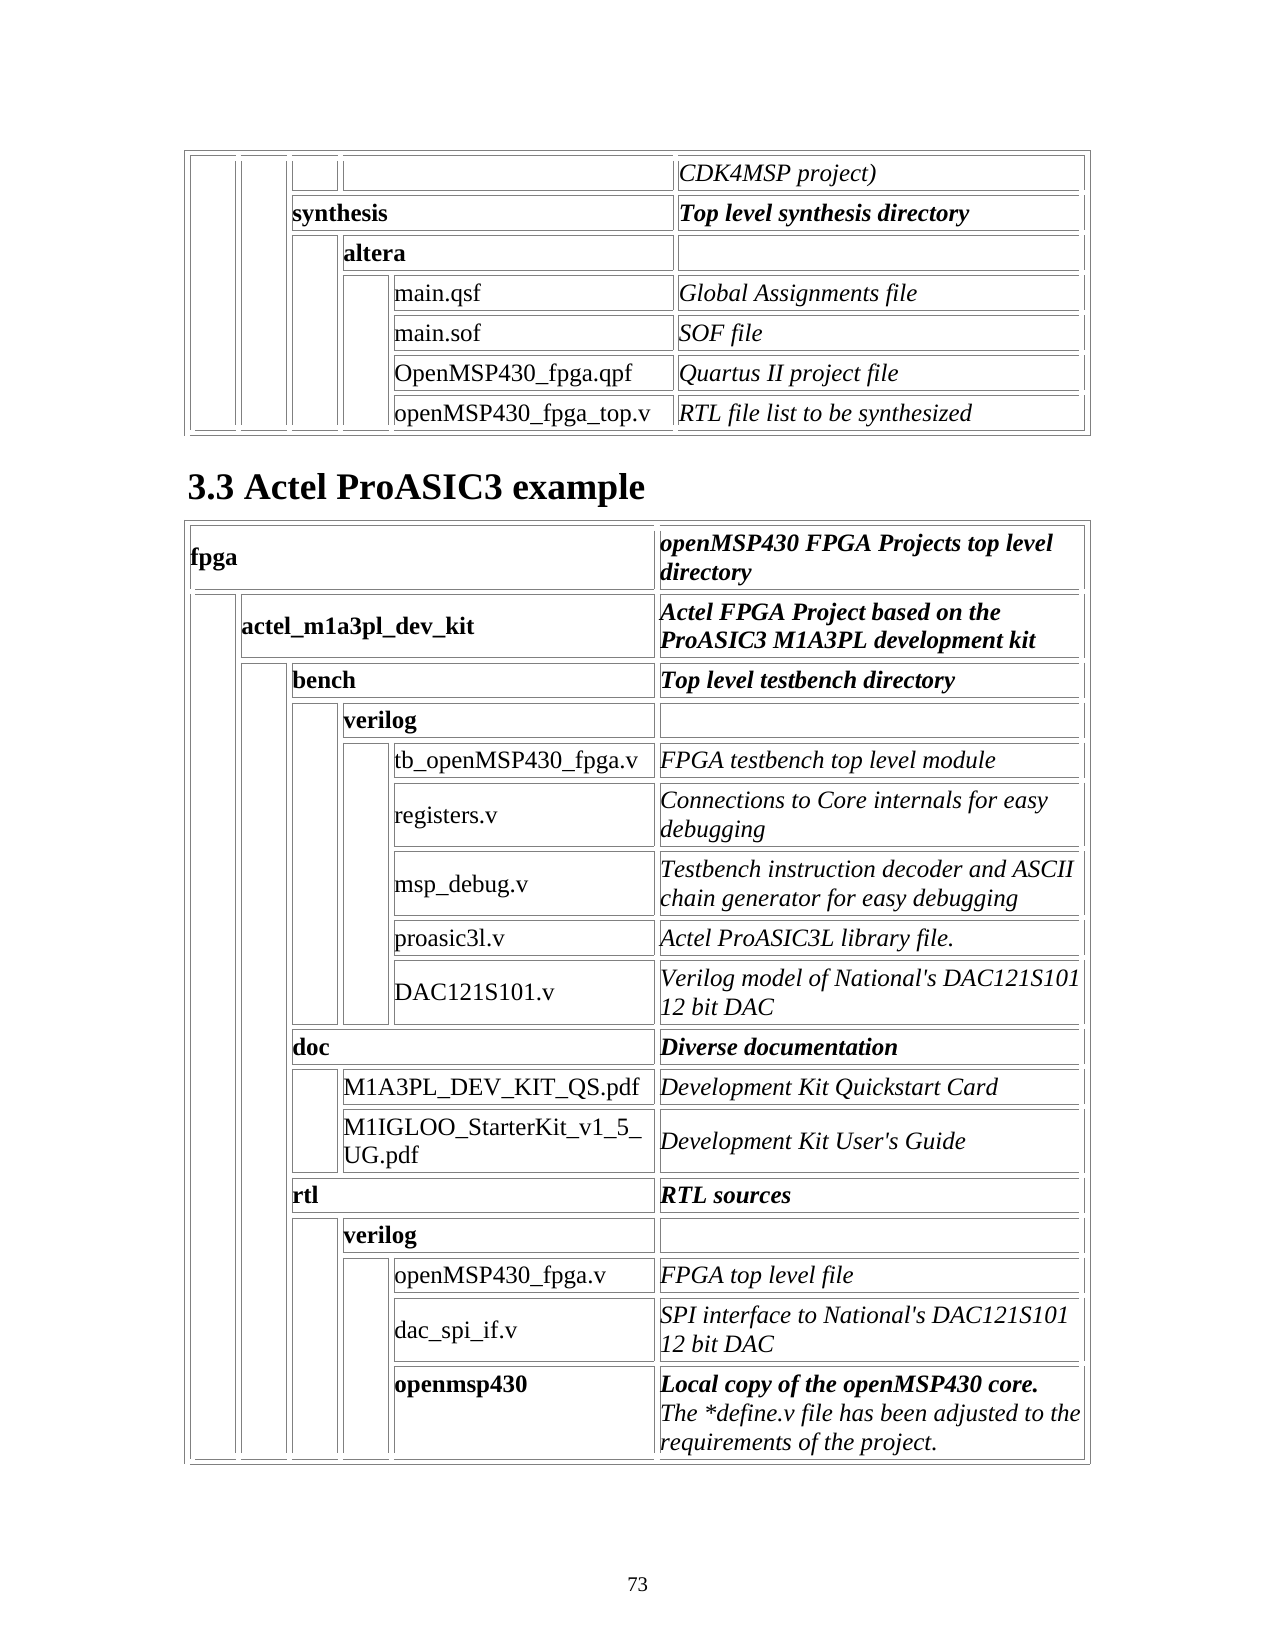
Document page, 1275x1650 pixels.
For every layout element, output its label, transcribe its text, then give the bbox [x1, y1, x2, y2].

table_cell synthesis [289, 190, 676, 230]
table_cell Global Assignments file [676, 270, 1087, 310]
table_cell [657, 697, 1087, 737]
table_cell abcd [289, 230, 340, 430]
table_cell Testbench instruction decoder and ASCII chain generator for easy debugging [657, 846, 1087, 915]
table_cell Actel FPGA Project based on the ProASIC3 M1A3PL development kit [657, 589, 1087, 657]
table_cell main.qsf [391, 270, 676, 310]
table_cell M1IGLOO_StarterKit_v1_5_UG.pdf [340, 1104, 657, 1172]
table_cell Verilog model of National's DAC121S101 12 bit DAC [657, 955, 1087, 1023]
table_cell registers.v [391, 777, 657, 846]
table_cell altera [340, 230, 676, 270]
table_cell doc [289, 1024, 657, 1063]
table_cell [187, 151, 238, 430]
table_cell abcd [289, 697, 340, 1023]
table_cell OpenMSP430_fpga.qpf [391, 350, 676, 390]
table_cell Top level synthesis directory [676, 190, 1087, 230]
table_cell rtl [289, 1172, 657, 1212]
table_cell Diverse documentation [657, 1024, 1087, 1063]
table_cell Top level testbench directory [657, 657, 1087, 697]
table_cell Development Kit Quickstart Card [657, 1064, 1087, 1103]
table_cell dac_spi_if.v [391, 1292, 657, 1361]
table_cell verilog [340, 697, 657, 737]
table_cell FPGA testbench top level module [657, 737, 1087, 777]
table_cell [289, 151, 340, 190]
table_cell DAC121S101.v [391, 955, 657, 1023]
table_cell RTL file list to be synthesized [676, 390, 1087, 430]
table_cell SPI interface to National's DAC121S101 12 bit DAC [657, 1292, 1087, 1361]
table_cell abcd [289, 1212, 340, 1458]
table_cell msp_debug.v [391, 846, 657, 915]
table_cell Local copy of the openMSP430 core. The *define.v file has been adjusted to the requirements of the project. [657, 1361, 1087, 1458]
table_cell [340, 151, 676, 190]
table_cell abcd [289, 1064, 340, 1172]
table_header openMSP430 FPGA Projects top level directory [657, 521, 1087, 588]
table_cell Quartus II project file [676, 350, 1087, 390]
table_cell SOF file [676, 310, 1087, 350]
table_cell M1A3PL_DEV_KIT_QS.pdf [340, 1064, 657, 1103]
table_cell Development Kit User's Guide [657, 1104, 1087, 1172]
table_cell abcd [340, 737, 391, 1023]
text 3.3 Actel ProASIC3 example [187, 464, 1088, 507]
table_cell RTL sources [657, 1172, 1087, 1212]
table_cell Connections to Core internals for easy debugging [657, 777, 1087, 846]
table_cell openMSP430_fpga.v [391, 1252, 657, 1292]
table_cell abcd [340, 270, 391, 430]
table_cell [676, 230, 1087, 270]
table_cell abcd [187, 589, 238, 1458]
table_cell tb_openMSP430_fpga.v [391, 737, 657, 777]
table_cell [238, 151, 289, 430]
table_cell abcd [238, 657, 289, 1458]
table_cell verilog [340, 1212, 657, 1252]
table_cell actel_m1a3pl_dev_kit [238, 589, 657, 657]
table_cell FPGA top level file [657, 1252, 1087, 1292]
table_cell Actel ProASIC3L library file. [657, 915, 1087, 955]
table_cell bench [289, 657, 657, 697]
table_header fpga [187, 521, 657, 588]
table_cell main.sof [391, 310, 676, 350]
table_cell [657, 1212, 1087, 1252]
table_cell proasic3l.v [391, 915, 657, 955]
table_cell openmsp430 [391, 1361, 657, 1458]
table_cell CDK4MSP project) [676, 151, 1087, 190]
table_cell openMSP430_fpga_top.v [391, 390, 676, 430]
table_cell abcd [340, 1252, 391, 1458]
